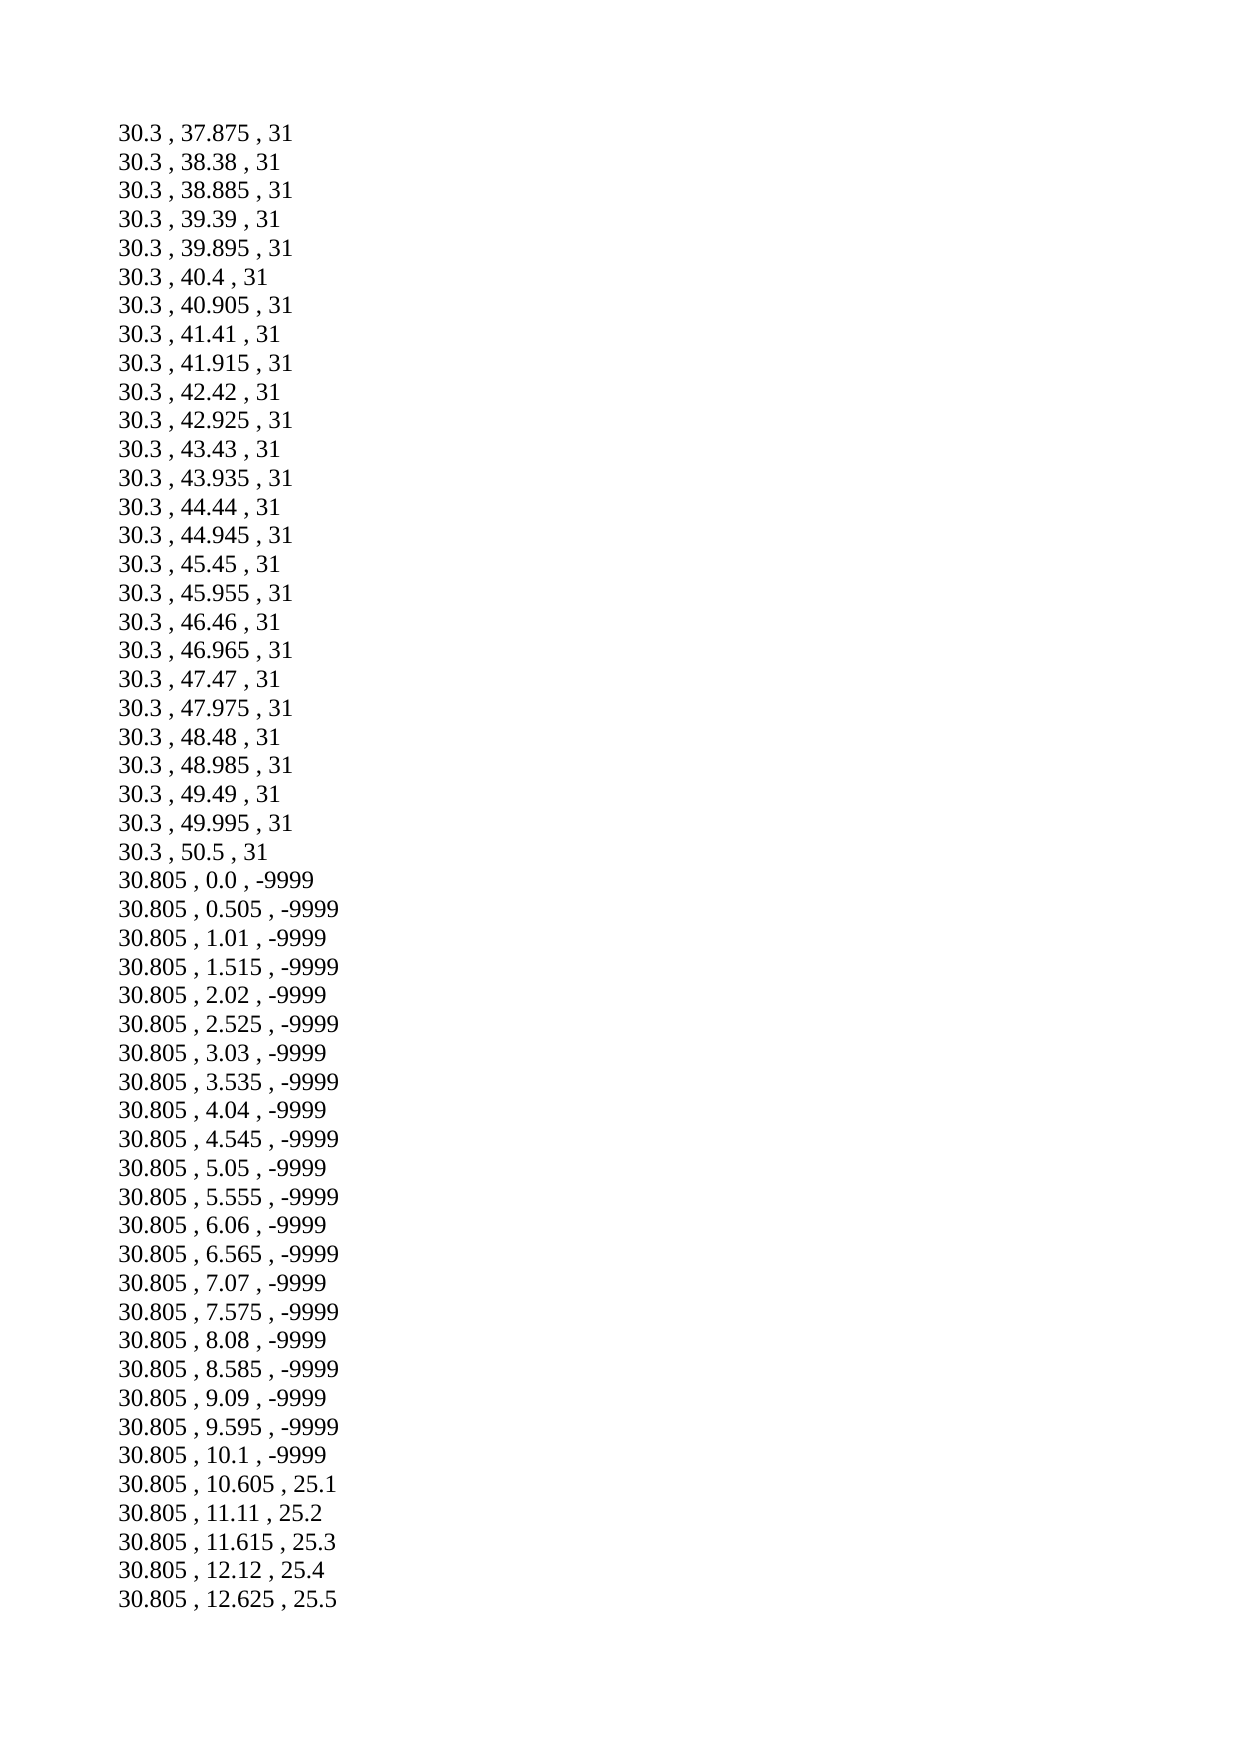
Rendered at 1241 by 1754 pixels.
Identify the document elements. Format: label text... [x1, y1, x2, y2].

text 30.3 , 50.5 , 31 [118, 837, 1122, 866]
text 30.3 , 44.44 , 31 [118, 492, 1122, 521]
text 30.3 , 46.46 , 31 [118, 607, 1122, 636]
text 30.805 , 10.605 , 25.1 [118, 1469, 1122, 1498]
text 30.805 , 11.11 , 25.2 [118, 1498, 1122, 1527]
text 30.3 , 44.945 , 31 [118, 521, 1122, 549]
text 30.805 , 5.555 , -9999 [118, 1182, 1122, 1211]
text 30.3 , 47.975 , 31 [118, 693, 1122, 722]
text 30.805 , 1.01 , -9999 [118, 923, 1122, 952]
text 30.805 , 9.595 , -9999 [118, 1412, 1122, 1441]
text 30.805 , 8.585 , -9999 [118, 1354, 1122, 1383]
text 30.805 , 0.0 , -9999 [118, 866, 1122, 894]
text 30.3 , 38.885 , 31 [118, 176, 1122, 204]
text 30.805 , 3.03 , -9999 [118, 1038, 1122, 1067]
text 30.3 , 37.875 , 31 [118, 118, 1122, 147]
text 30.3 , 41.915 , 31 [118, 348, 1122, 377]
text 30.805 , 7.07 , -9999 [118, 1268, 1122, 1297]
text 30.805 , 2.02 , -9999 [118, 981, 1122, 1009]
text 30.805 , 2.525 , -9999 [118, 1009, 1122, 1038]
text 30.805 , 11.615 , 25.3 [118, 1527, 1122, 1556]
text 30.3 , 39.895 , 31 [118, 233, 1122, 262]
text 30.3 , 48.48 , 31 [118, 722, 1122, 751]
text 30.3 , 49.49 , 31 [118, 779, 1122, 808]
text 30.3 , 46.965 , 31 [118, 636, 1122, 664]
text 30.805 , 12.625 , 25.5 [118, 1584, 1122, 1613]
text 30.805 , 8.08 , -9999 [118, 1326, 1122, 1354]
text 30.3 , 40.4 , 31 [118, 262, 1122, 291]
text 30.3 , 45.45 , 31 [118, 549, 1122, 578]
text 30.805 , 0.505 , -9999 [118, 894, 1122, 923]
text 30.805 , 5.05 , -9999 [118, 1153, 1122, 1182]
text 30.3 , 49.995 , 31 [118, 808, 1122, 837]
text 30.3 , 39.39 , 31 [118, 204, 1122, 233]
text 30.3 , 43.935 , 31 [118, 463, 1122, 492]
text 30.3 , 40.905 , 31 [118, 291, 1122, 319]
text 30.3 , 48.985 , 31 [118, 751, 1122, 779]
text 30.3 , 47.47 , 31 [118, 664, 1122, 693]
text 30.3 , 45.955 , 31 [118, 578, 1122, 607]
text 30.805 , 3.535 , -9999 [118, 1067, 1122, 1096]
text 30.3 , 42.42 , 31 [118, 377, 1122, 406]
text 30.3 , 43.43 , 31 [118, 434, 1122, 463]
text 30.805 , 1.515 , -9999 [118, 952, 1122, 981]
text 30.805 , 6.06 , -9999 [118, 1211, 1122, 1239]
text 30.3 , 38.38 , 31 [118, 147, 1122, 176]
text 30.805 , 10.1 , -9999 [118, 1441, 1122, 1469]
text 30.805 , 4.04 , -9999 [118, 1096, 1122, 1124]
text 30.805 , 12.12 , 25.4 [118, 1556, 1122, 1584]
text 30.3 , 41.41 , 31 [118, 319, 1122, 348]
text 30.805 , 4.545 , -9999 [118, 1124, 1122, 1153]
text 30.3 , 42.925 , 31 [118, 406, 1122, 434]
text 30.805 , 9.09 , -9999 [118, 1383, 1122, 1412]
text 30.805 , 6.565 , -9999 [118, 1239, 1122, 1268]
text 30.805 , 7.575 , -9999 [118, 1297, 1122, 1326]
